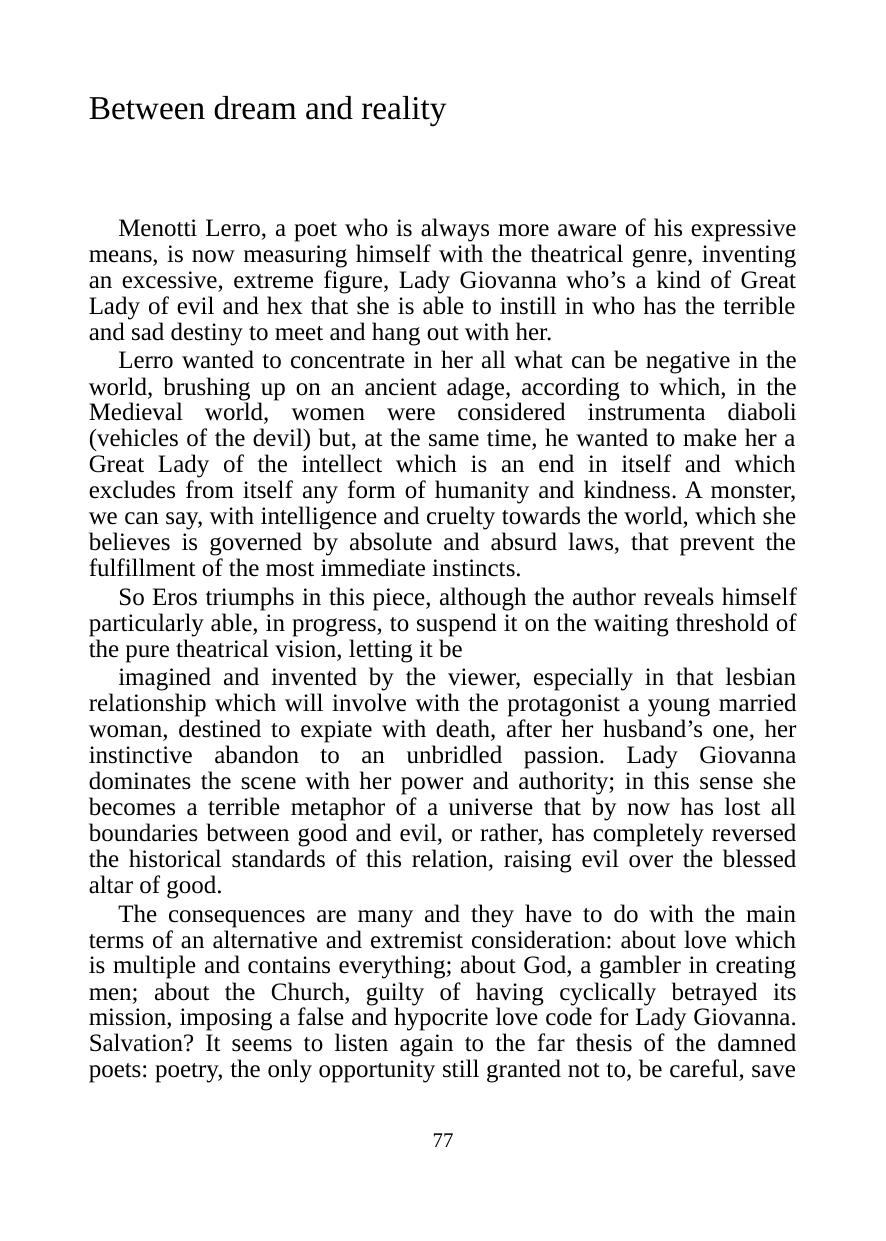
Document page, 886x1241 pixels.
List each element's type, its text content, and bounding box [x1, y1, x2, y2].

text So Eros triumphs in this piece, although the author reveals himself particularly able, in progress, to suspend it on the waiting threshold of the pure theatrical vision, letting it be [88, 582, 797, 662]
text Lerro wanted to concentrate in her all what can be negative in the world, brushing up on an ancient adage, according to which, in the Medieval world, women were considered instrumenta diaboli (vehicles of the devil) but, at the same time, he wanted to make her a Great Lady of the intellect which is an end in itself and which excludes from itself any form of humanity and kindness. A monster, we can say, with intelligence and cruelty towards the world, which she believes is governed by absolute and absurd laws, that prevent the fulfillment of the most immediate instincts. [88, 346, 797, 582]
text Menotti Lerro, a poet who is always more aware of his expressive means, is now measuring himself with the theatrical genre, inventing an excessive, extreme figure, Lady Giovanna who’s a kind of Great Lady of evil and hex that she is able to instill in who has the terrible and sad destiny to meet and hang out with her. [88, 213, 797, 346]
text imagined and invented by the viewer, especially in that lesbian relationship which will involve with the protagonist a young married woman, destined to expiate with death, after her husband’s one, her instinctive abandon to an unbridled passion. Lady Giovanna dominates the scene with her power and authority; in this sense she becomes a terrible metaphor of a universe that by now has lost all boundaries between good and evil, or rather, has completely reversed the historical standards of this relation, raising evil over the blessed altar of good. [88, 662, 797, 899]
text The consequences are many and they have to do with the main terms of an alternative and extremist consideration: about love which is multiple and contains everything; about God, a gambler in creating men; about the Church, guilty of having cyclically betrayed its mission, imposing a false and hypocrite love code for Lady Giovanna. Salvation? It seems to listen again to the far thesis of the damned poets: poetry, the only opportunity still granted not to, be careful, save [88, 899, 797, 1083]
text Between dream and reality [88, 88, 797, 127]
